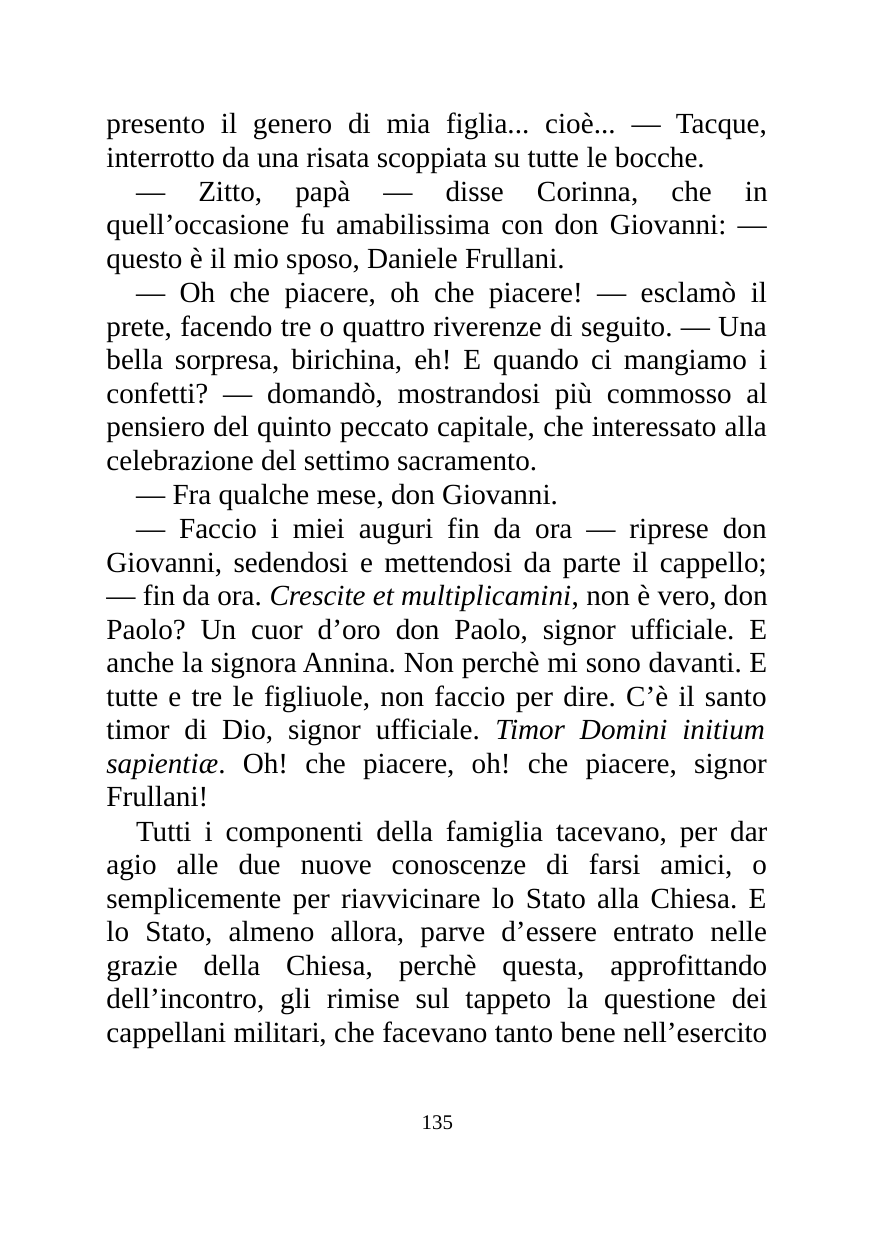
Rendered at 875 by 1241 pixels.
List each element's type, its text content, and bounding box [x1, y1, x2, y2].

text Tutti i componenti della famiglia tacevano, per dar agio alle due nuove conoscenze di farsi amici, o semplicemente per riavvicinare lo Stato alla Chiesa. E lo Stato, almeno allora, parve d’essere entrato nelle grazie della Chiesa, perchè questa, approfittando dell’incontro, gli rimise sul tappeto la questione dei cappellani militari, che facevano tanto bene nell’esercito [106, 814, 768, 1048]
text presento il genero di mia figlia... cioè... — Tacque, interrotto da una risata scoppiata su tutte le bocche. [106, 106, 768, 173]
text — Faccio i miei auguri fin da ora — riprese don Giovanni, sedendosi e mettendosi da parte il cappello; — fin da ora. Crescite et multiplicamini, non è vero, don Paolo? Un cuor d’oro don Paolo, signor ufficiale. E anche la signora Annina. Non perchè mi sono davanti. E tutte e tre le figliuole, non faccio per dire. C’è il santo timor di Dio, signor ufficiale. Timor Domini initium sapientiæ. Oh! che piacere, oh! che piacere, signor Frullani! [106, 511, 768, 813]
text — Zitto, papà — disse Corinna, che in quell’occasione fu amabilissima con don Giovanni: — questo è il mio sposo, Daniele Frullani. [106, 174, 768, 274]
text — Fra qualche mese, don Giovanni. [106, 477, 768, 511]
text — Oh che piacere, oh che piacere! — esclamò il prete, facendo tre o quattro riverenze di seguito. — Una bella sorpresa, birichina, eh! E quando ci mangiamo i confetti? — domandò, mostrandosi più commosso al pensiero del quinto peccato capitale, che interessato alla celebrazione del settimo sacramento. [106, 275, 768, 476]
